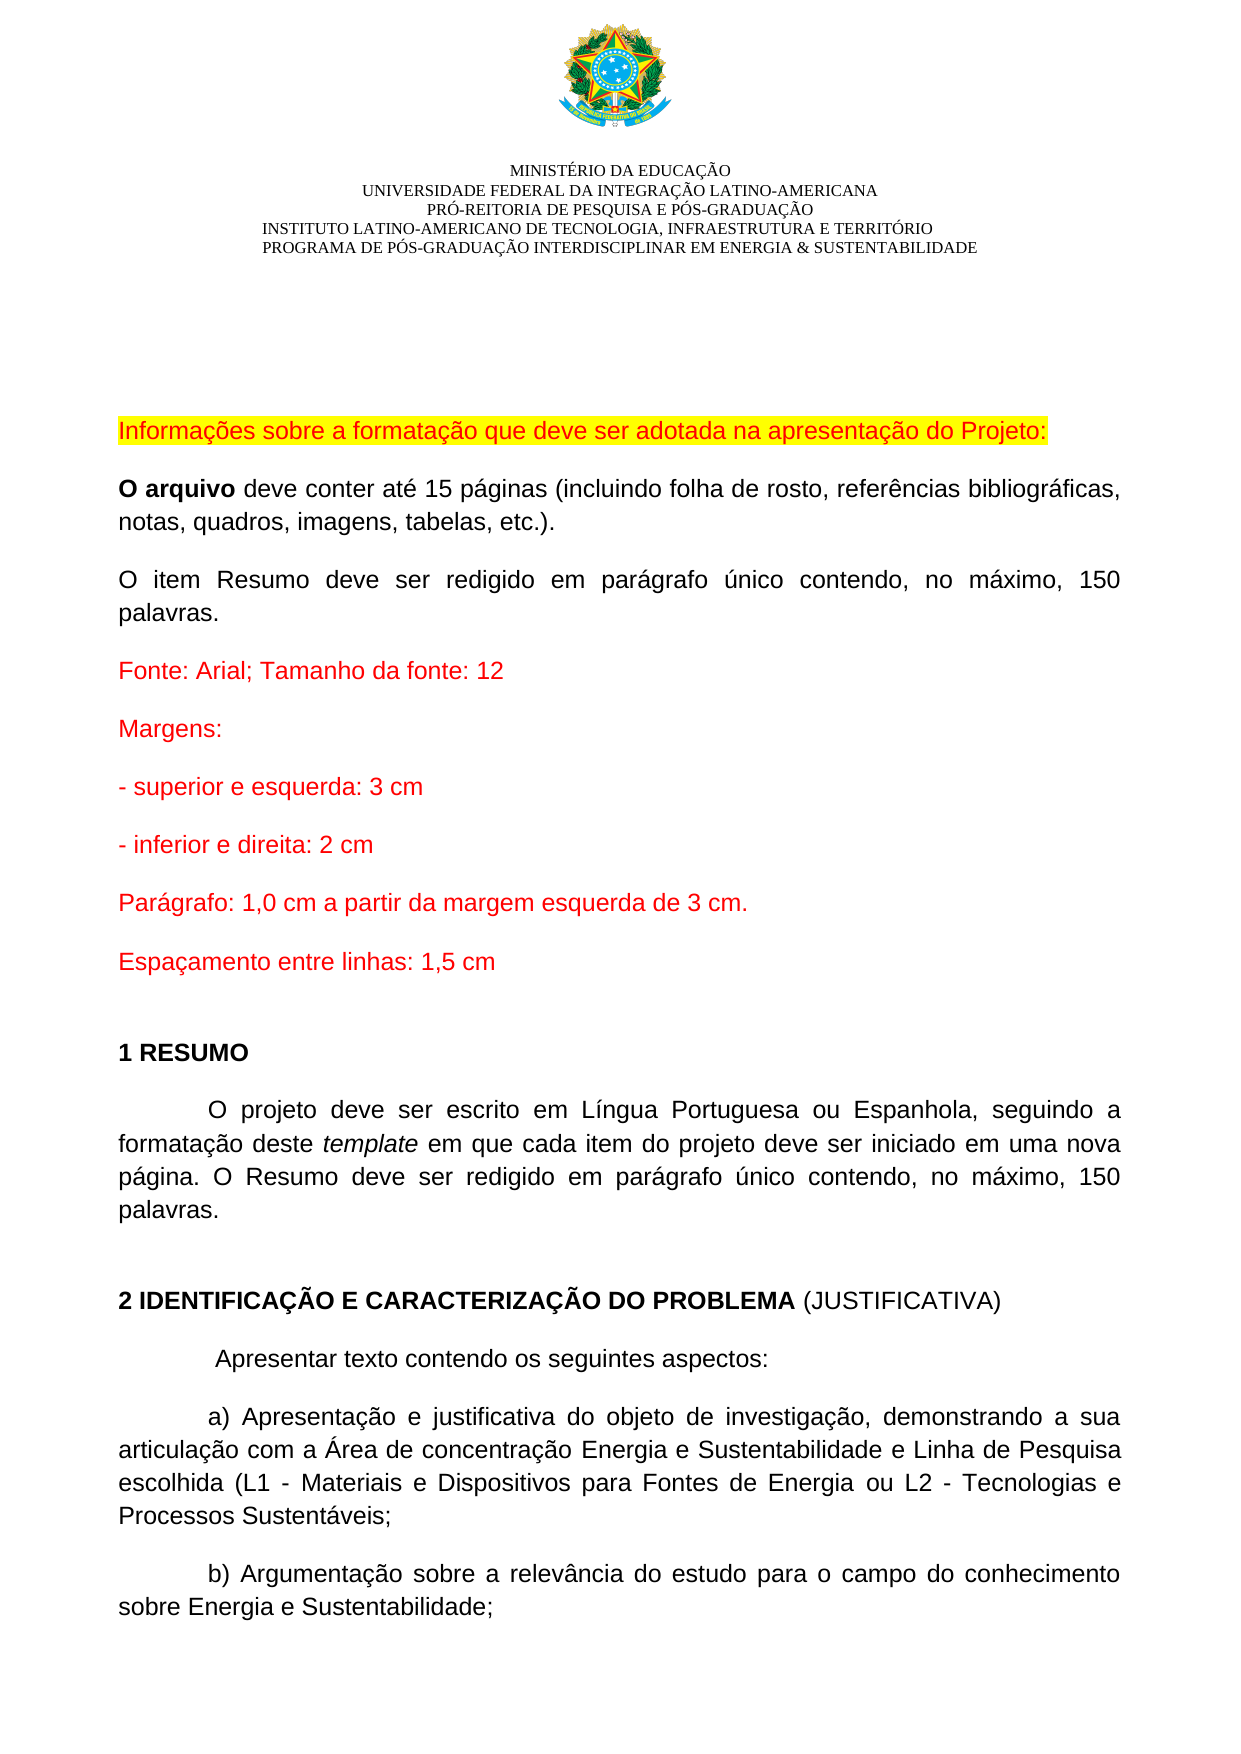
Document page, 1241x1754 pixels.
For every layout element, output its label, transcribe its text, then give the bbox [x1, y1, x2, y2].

text a) Apresentação e justificativa do objeto de investigação, demonstrando a sua articulação com a Área de concentração Energia e Sustentabilidade e Linha de Pesquisa escolhida (L1 - Materiais e Dispositivos para Fontes de Energia ou L2 - Tecnologias e Processos Sustentáveis; [118, 1402, 1122, 1529]
text Margens: [118, 714, 1122, 743]
text - superior e esquerda: 3 cm [118, 772, 1122, 801]
text O arquivo deve conter até 15 páginas (incluindo folha de rosto, referências bibliográficas, notas, quadros, imagens, tabelas, etc.). [118, 474, 1122, 536]
text 2 IDENTIFICAÇÃO E CARACTERIZAÇÃO DO PROBLEMA (JUSTIFICATIVA) [118, 1286, 1122, 1314]
text Fonte: Arial; Tamanho da fonte: 12 [118, 656, 1122, 685]
text Parágrafo: 1,0 cm a partir da margem esquerda de 3 cm. [118, 888, 1122, 917]
picture [643, 113, 651, 119]
text Espaçamento entre linhas: 1,5 cm [118, 946, 1122, 975]
text - inferior e direita: 2 cm [118, 830, 1122, 859]
text O projeto deve ser escrito em Língua Portuguesa ou Espanhola, seguindo a formatação deste template em que cada item do projeto deve ser iniciado em uma nova página. O Resumo deve ser redigido em parágrafo único contendo, no máximo, 150 palavras. [118, 1096, 1122, 1223]
text Informações sobre a formatação que deve ser adotada na apresentação do Projeto: [118, 416, 1122, 445]
text Apresentar texto contendo os seguintes aspectos: [118, 1344, 1122, 1372]
text 1 RESUMO [118, 1037, 1122, 1066]
picture [558, 24, 672, 127]
picture [638, 106, 651, 114]
text O item Resumo deve ser redigido em parágrafo único contendo, no máximo, 150 palavras. [118, 565, 1122, 627]
text b) Argumentação sobre a relevância do estudo para o campo do conhecimento sobre Energia e Sustentabilidade; [118, 1559, 1122, 1621]
